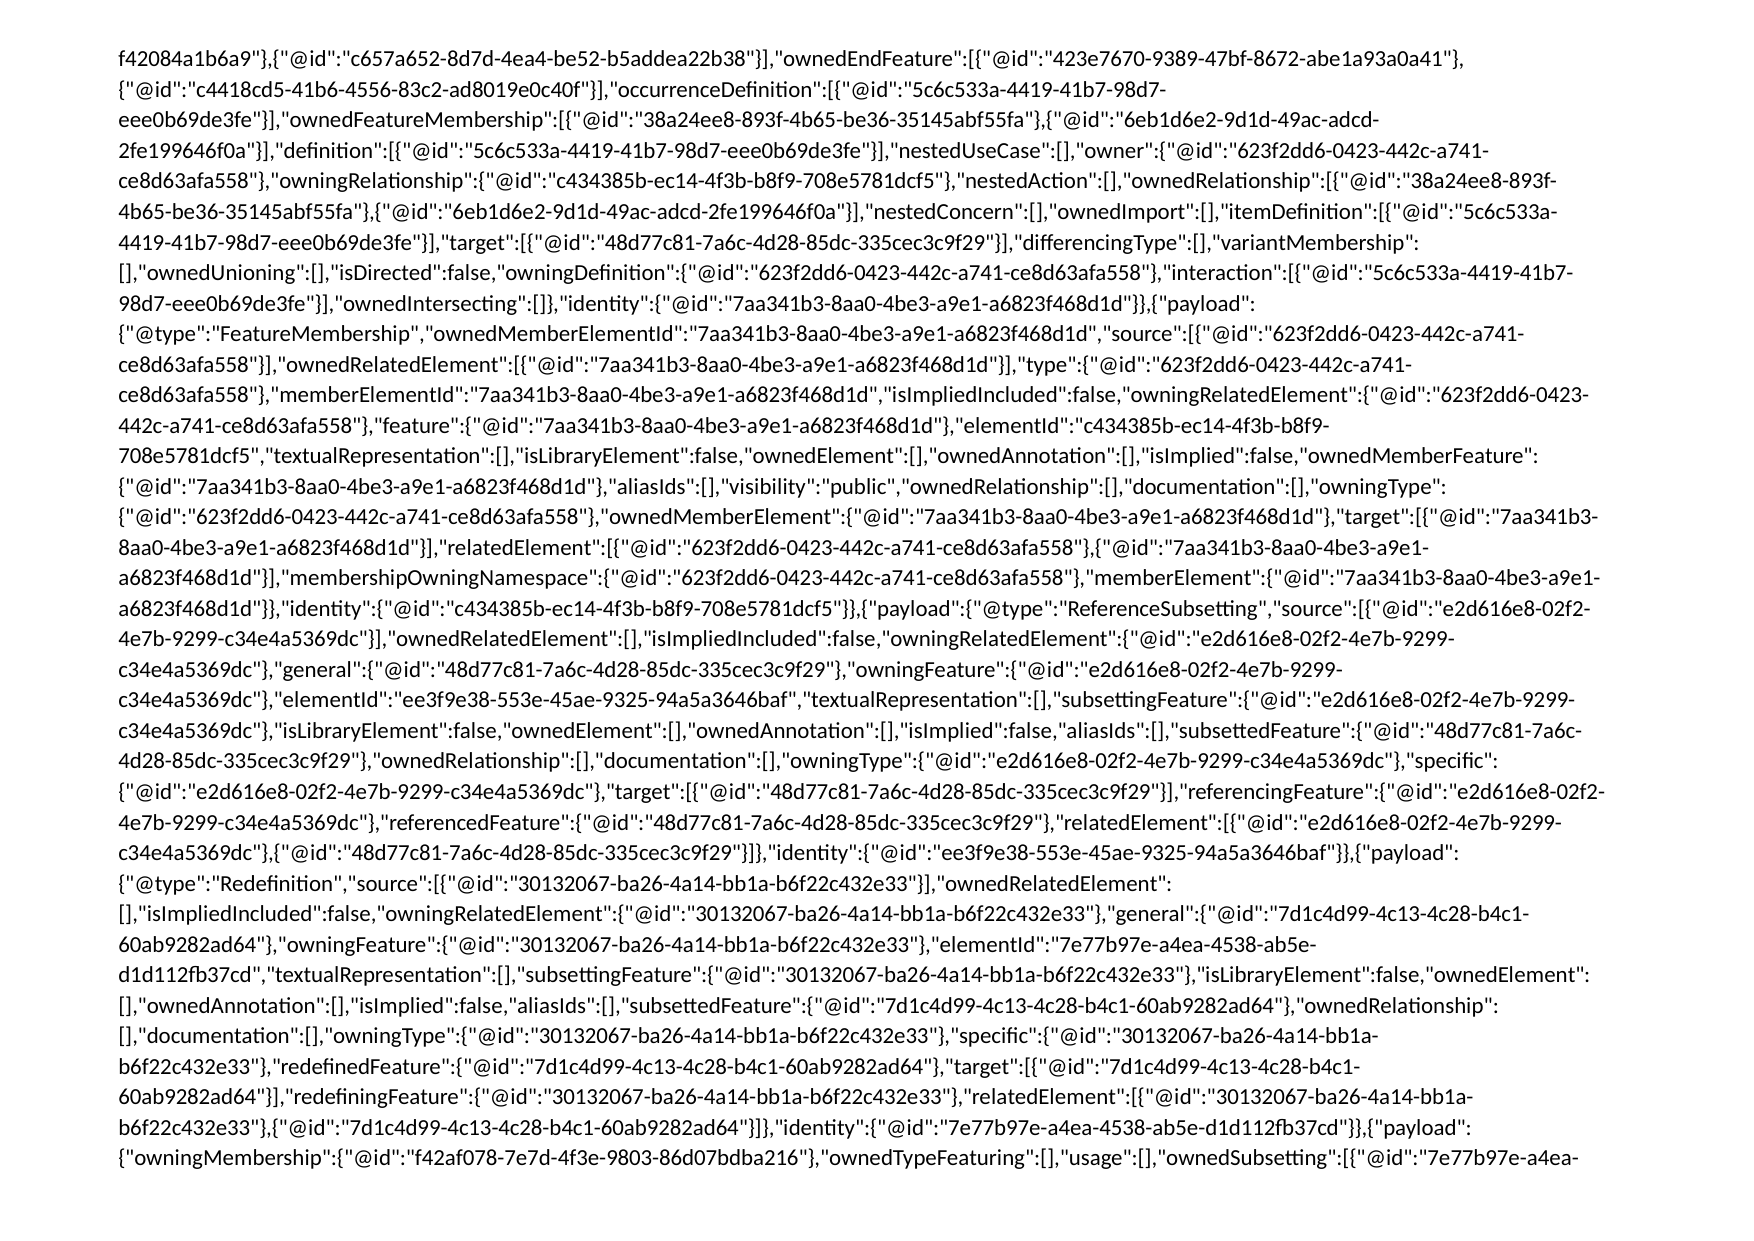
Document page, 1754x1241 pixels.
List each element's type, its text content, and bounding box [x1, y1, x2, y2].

text f42084a1b6a9"},{"@id":"c657a652-8d7d-4ea4-be52-b5addea22b38"}],"ownedEndFeature":[{"@id":"423e7670-9389-47bf-8672-abe1a93a0a41"},{"@id":"c4418cd5-41b6-4556-83c2-ad8019e0c40f"}],"occurrenceDefinition":[{"@id":"5c6c533a-4419-41b7-98d7-eee0b69de3fe"}],"ownedFeatureMembership":[{"@id":"38a24ee8-893f-4b65-be36-35145abf55fa"},{"@id":"6eb1d6e2-9d1d-49ac-adcd-2fe199646f0a"}],"definition":[{"@id":"5c6c533a-4419-41b7-98d7-eee0b69de3fe"}],"nestedUseCase":[],"owner":{"@id":"623f2dd6-0423-442c-a741-ce8d63afa558"},"owningRelationship":{"@id":"c434385b-ec14-4f3b-b8f9-708e5781dcf5"},"nestedAction":[],"ownedRelationship":[{"@id":"38a24ee8-893f-4b65-be36-35145abf55fa"},{"@id":"6eb1d6e2-9d1d-49ac-adcd-2fe199646f0a"}],"nestedConcern":[],"ownedImport":[],"itemDefinition":[{"@id":"5c6c533a-4419-41b7-98d7-eee0b69de3fe"}],"target":[{"@id":"48d77c81-7a6c-4d28-85dc-335cec3c9f29"}],"differencingType":[],"variantMembership":[],"ownedUnioning":[],"isDirected":false,"owningDefinition":{"@id":"623f2dd6-0423-442c-a741-ce8d63afa558"},"interaction":[{"@id":"5c6c533a-4419-41b7-98d7-eee0b69de3fe"}],"ownedIntersecting":[]},"identity":{"@id":"7aa341b3-8aa0-4be3-a9e1-a6823f468d1d"}},{"payload":{"@type":"FeatureMembership","ownedMemberElementId":"7aa341b3-8aa0-4be3-a9e1-a6823f468d1d","source":[{"@id":"623f2dd6-0423-442c-a741-ce8d63afa558"}],"ownedRelatedElement":[{"@id":"7aa341b3-8aa0-4be3-a9e1-a6823f468d1d"}],"type":{"@id":"623f2dd6-0423-442c-a741-ce8d63afa558"},"memberElementId":"7aa341b3-8aa0-4be3-a9e1-a6823f468d1d","isImpliedIncluded":false,"owningRelatedElement":{"@id":"623f2dd6-0423-442c-a741-ce8d63afa558"},"feature":{"@id":"7aa341b3-8aa0-4be3-a9e1-a6823f468d1d"},"elementId":"c434385b-ec14-4f3b-b8f9-708e5781dcf5","textualRepresentation":[],"isLibraryElement":false,"ownedElement":[],"ownedAnnotation":[],"isImplied":false,"ownedMemberFeature":{"@id":"7aa341b3-8aa0-4be3-a9e1-a6823f468d1d"},"aliasIds":[],"visibility":"public","ownedRelationship":[],"documentation":[],"owningType":{"@id":"623f2dd6-0423-442c-a741-ce8d63afa558"},"ownedMemberElement":{"@id":"7aa341b3-8aa0-4be3-a9e1-a6823f468d1d"},"target":[{"@id":"7aa341b3-8aa0-4be3-a9e1-a6823f468d1d"}],"relatedElement":[{"@id":"623f2dd6-0423-442c-a741-ce8d63afa558"},{"@id":"7aa341b3-8aa0-4be3-a9e1-a6823f468d1d"}],"membershipOwningNamespace":{"@id":"623f2dd6-0423-442c-a741-ce8d63afa558"},"memberElement":{"@id":"7aa341b3-8aa0-4be3-a9e1-a6823f468d1d"}},"identity":{"@id":"c434385b-ec14-4f3b-b8f9-708e5781dcf5"}},{"payload":{"@type":"ReferenceSubsetting","source":[{"@id":"e2d616e8-02f2-4e7b-9299-c34e4a5369dc"}],"ownedRelatedElement":[],"isImpliedIncluded":false,"owningRelatedElement":{"@id":"e2d616e8-02f2-4e7b-9299-c34e4a5369dc"},"general":{"@id":"48d77c81-7a6c-4d28-85dc-335cec3c9f29"},"owningFeature":{"@id":"e2d616e8-02f2-4e7b-9299-c34e4a5369dc"},"elementId":"ee3f9e38-553e-45ae-9325-94a5a3646baf","textualRepresentation":[],"subsettingFeature":{"@id":"e2d616e8-02f2-4e7b-9299-c34e4a5369dc"},"isLibraryElement":false,"ownedElement":[],"ownedAnnotation":[],"isImplied":false,"aliasIds":[],"subsettedFeature":{"@id":"48d77c81-7a6c-4d28-85dc-335cec3c9f29"},"ownedRelationship":[],"documentation":[],"owningType":{"@id":"e2d616e8-02f2-4e7b-9299-c34e4a5369dc"},"specific":{"@id":"e2d616e8-02f2-4e7b-9299-c34e4a5369dc"},"target":[{"@id":"48d77c81-7a6c-4d28-85dc-335cec3c9f29"}],"referencingFeature":{"@id":"e2d616e8-02f2-4e7b-9299-c34e4a5369dc"},"referencedFeature":{"@id":"48d77c81-7a6c-4d28-85dc-335cec3c9f29"},"relatedElement":[{"@id":"e2d616e8-02f2-4e7b-9299-c34e4a5369dc"},{"@id":"48d77c81-7a6c-4d28-85dc-335cec3c9f29"}]},"identity":{"@id":"ee3f9e38-553e-45ae-9325-94a5a3646baf"}},{"payload":{"@type":"Redefinition","source":[{"@id":"30132067-ba26-4a14-bb1a-b6f22c432e33"}],"ownedRelatedElement":[],"isImpliedIncluded":false,"owningRelatedElement":{"@id":"30132067-ba26-4a14-bb1a-b6f22c432e33"},"general":{"@id":"7d1c4d99-4c13-4c28-b4c1-60ab9282ad64"},"owningFeature":{"@id":"30132067-ba26-4a14-bb1a-b6f22c432e33"},"elementId":"7e77b97e-a4ea-4538-ab5e-d1d112fb37cd","textualRepresentation":[],"subsettingFeature":{"@id":"30132067-ba26-4a14-bb1a-b6f22c432e33"},"isLibraryElement":false,"ownedElement":[],"ownedAnnotation":[],"isImplied":false,"aliasIds":[],"subsettedFeature":{"@id":"7d1c4d99-4c13-4c28-b4c1-60ab9282ad64"},"ownedRelationship":[],"documentation":[],"owningType":{"@id":"30132067-ba26-4a14-bb1a-b6f22c432e33"},"specific":{"@id":"30132067-ba26-4a14-bb1a-b6f22c432e33"},"redefinedFeature":{"@id":"7d1c4d99-4c13-4c28-b4c1-60ab9282ad64"},"target":[{"@id":"7d1c4d99-4c13-4c28-b4c1-60ab9282ad64"}],"redefiningFeature":{"@id":"30132067-ba26-4a14-bb1a-b6f22c432e33"},"relatedElement":[{"@id":"30132067-ba26-4a14-bb1a-b6f22c432e33"},{"@id":"7d1c4d99-4c13-4c28-b4c1-60ab9282ad64"}]},"identity":{"@id":"7e77b97e-a4ea-4538-ab5e-d1d112fb37cd"}},{"payload":{"owningMembership":{"@id":"f42af078-7e7d-4f3e-9803-86d07bdba216"},"ownedTypeFeaturing":[],"usage":[],"ownedSubsetting":[{"@id":"7e77b97e-a4ea- [118, 44, 1606, 1172]
